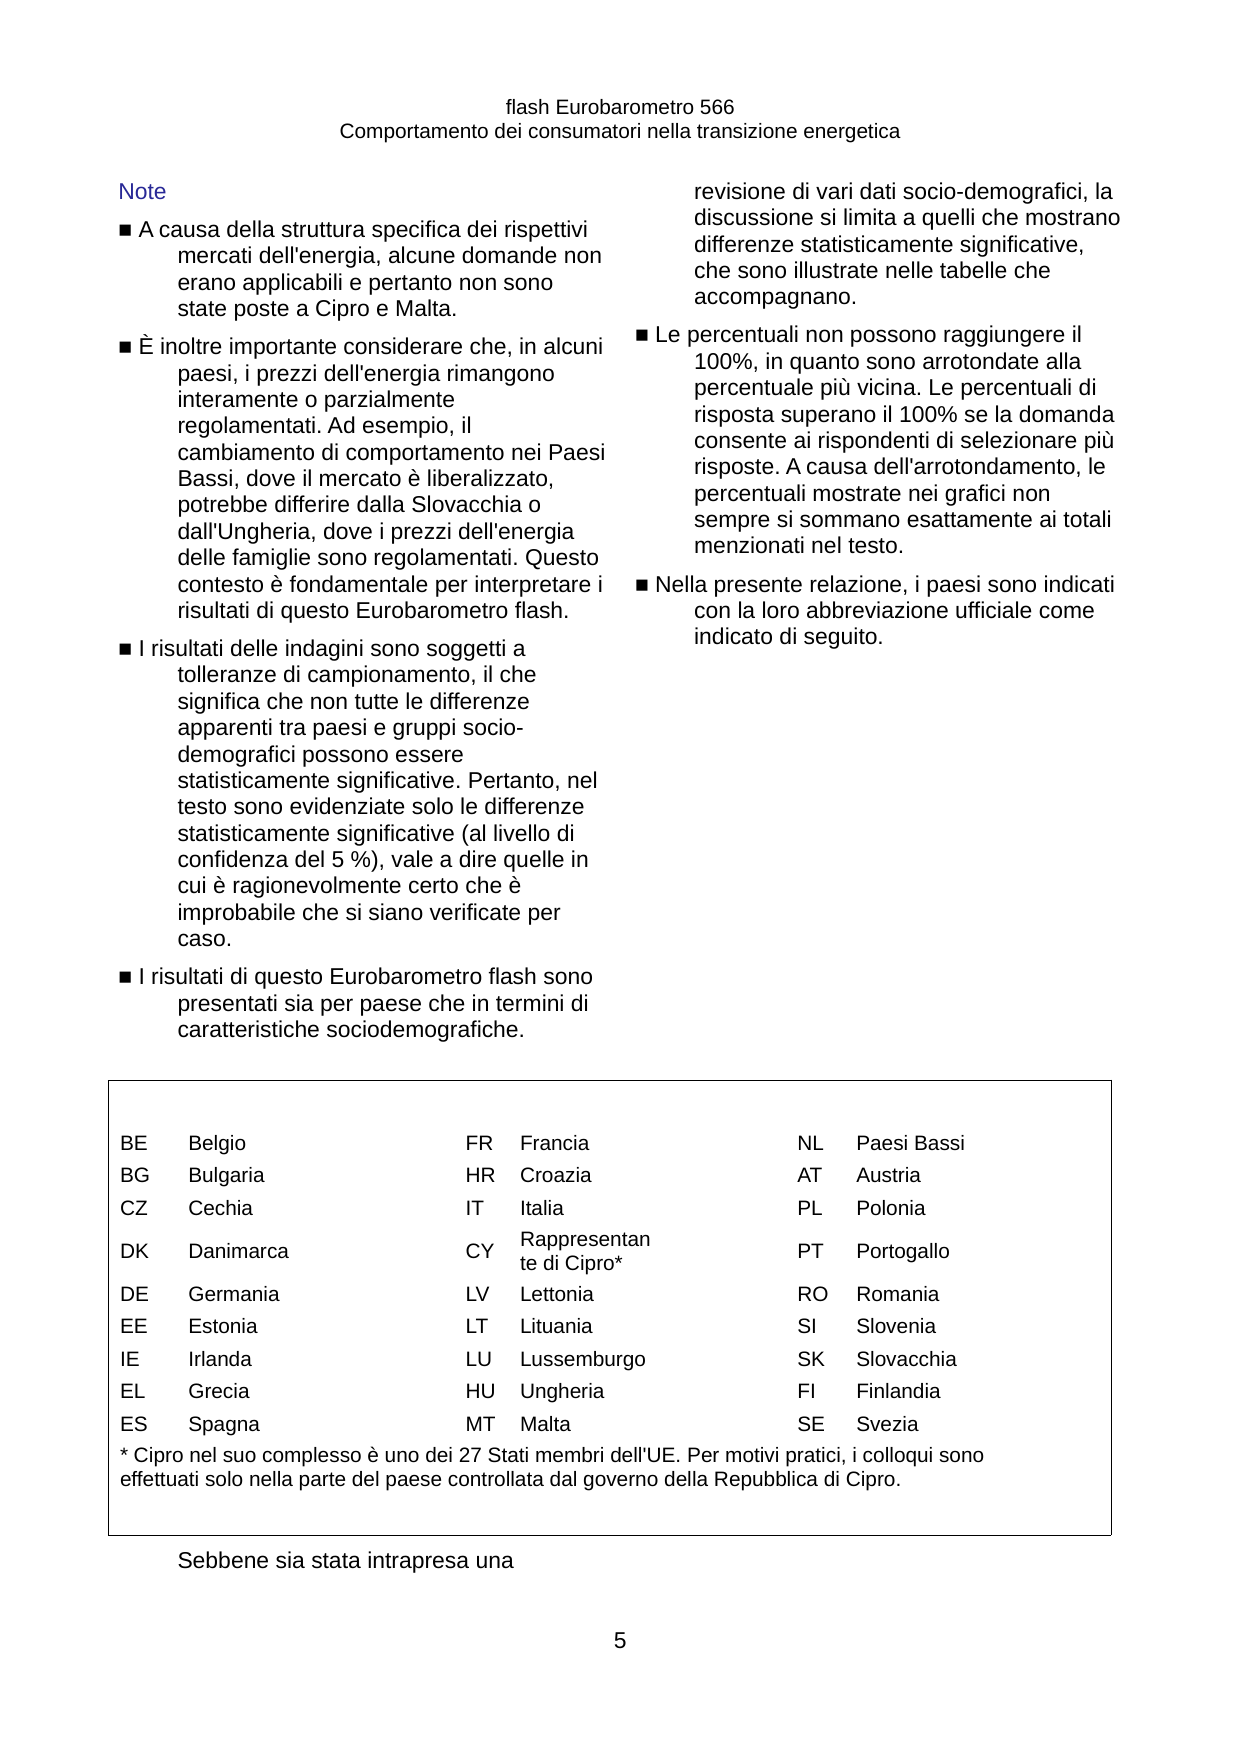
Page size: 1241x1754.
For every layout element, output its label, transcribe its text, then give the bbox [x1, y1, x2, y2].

table_cell Svezia [853, 1407, 992, 1440]
text ■ Le percentuali non possono raggiungere il 100%, in quanto sono arrotondate alla percentuale più vicina. Le percentuali di risposta superano il 100% se la domanda consente ai rispondenti di selezionare più risposte. A causa dell'arrotondamento, le percentuali mostrate nei grafici non sempre si sommano esattamente ai totali menzionati nel testo. [635, 321, 1122, 559]
table_cell Rappresentante di Cipro* [517, 1224, 655, 1278]
table_cell Lituania [517, 1310, 655, 1342]
table_cell [324, 1159, 462, 1192]
table_cell [324, 1192, 462, 1224]
table_cell Croazia [517, 1159, 655, 1192]
table_cell IT [463, 1192, 517, 1224]
table_cell * Cipro nel suo complesso è uno dei 27 Stati membri dell'UE. Per motivi pratici, i colloqui sono effettuati solo nella parte del paese controllata dal governo della Repubblica di Cipro. [117, 1440, 992, 1493]
table_cell Cechia [185, 1192, 324, 1224]
table_cell DE [117, 1278, 185, 1310]
table_cell Lettonia [517, 1278, 655, 1310]
table_cell RO [794, 1278, 853, 1310]
table_header [655, 1127, 794, 1159]
table_cell IE [117, 1343, 185, 1375]
table_cell CY [463, 1224, 517, 1278]
table_cell HU [463, 1375, 517, 1407]
table_cell [324, 1224, 462, 1278]
table_cell Bulgaria [185, 1159, 324, 1192]
table_header Francia [517, 1127, 655, 1159]
table_cell Danimarca [185, 1224, 324, 1278]
table_cell Slovacchia [853, 1343, 992, 1375]
text ■ È inoltre importante considerare che, in alcuni paesi, i prezzi dell'energia rimangono interamente o parzialmente regolamentati. Ad esempio, il cambiamento di comportamento nei Paesi Bassi, dove il mercato è liberalizzato, potrebbe differire dalla Slovacchia o dall'Ungheria, dove i prezzi dell'energia delle famiglie sono regolamentati. Questo contesto è fondamentale per interpretare i risultati di questo Eurobarometro flash. [118, 333, 605, 623]
table_cell EE [117, 1310, 185, 1342]
table_cell Austria [853, 1159, 992, 1192]
table_cell [324, 1310, 462, 1342]
table_cell Grecia [185, 1375, 324, 1407]
table_cell SK [794, 1343, 853, 1375]
table_cell [655, 1375, 794, 1407]
table_cell Irlanda [185, 1343, 324, 1375]
table_cell Polonia [853, 1192, 992, 1224]
table_cell Spagna [185, 1407, 324, 1440]
table_cell Germania [185, 1278, 324, 1310]
table_header NL [794, 1127, 853, 1159]
table_cell [655, 1224, 794, 1278]
table_cell ES [117, 1407, 185, 1440]
table_cell AT [794, 1159, 853, 1192]
text ■ I risultati di questo Eurobarometro flash sono presentati sia per paese che in termini di caratteristiche sociodemografiche. [108, 963, 1111, 1080]
table_cell Lussemburgo [517, 1343, 655, 1375]
table_cell BG [117, 1159, 185, 1192]
table_cell Estonia [185, 1310, 324, 1342]
text ■ I risultati delle indagini sono soggetti a tolleranze di campionamento, il che significa che non tutte le differenze apparenti tra paesi e gruppi socio-demografici possono essere statisticamente significative. Pertanto, nel testo sono evidenziate solo le differenze statisticamente significative (al livello di confidenza del 5 %), vale a dire quelle in cui è ragionevolmente certo che è improbabile che si siano verificate per caso. [118, 635, 605, 951]
table_cell [655, 1407, 794, 1440]
table_cell SE [794, 1407, 853, 1440]
table_header Belgio [185, 1127, 324, 1159]
table_cell HR [463, 1159, 517, 1192]
table_cell Romania [853, 1278, 992, 1310]
table_cell LU [463, 1343, 517, 1375]
table_header Paesi Bassi [853, 1127, 992, 1159]
table_cell [655, 1192, 794, 1224]
table_cell PT [794, 1224, 853, 1278]
text ■ A causa della struttura specifica dei rispettivi mercati dell'energia, alcune domande non erano applicabili e pertanto non sono state poste a Cipro e Malta. [118, 216, 605, 321]
table_cell [324, 1278, 462, 1310]
text Note [118, 178, 605, 204]
table_cell [655, 1159, 794, 1192]
table_cell Finlandia [853, 1375, 992, 1407]
table_cell [655, 1310, 794, 1342]
table_cell Italia [517, 1192, 655, 1224]
table_header [324, 1127, 462, 1159]
table_cell PL [794, 1192, 853, 1224]
table_cell LT [463, 1310, 517, 1342]
text revisione di vari dati socio-demografici, la discussione si limita a quelli che mostrano differenze statisticamente significative, che sono illustrate nelle tabelle che accompagnano. [635, 178, 1122, 309]
table_cell [324, 1375, 462, 1407]
table_cell FI [794, 1375, 853, 1407]
table_cell [324, 1343, 462, 1375]
table_header FR [463, 1127, 517, 1159]
table_cell DK [117, 1224, 185, 1278]
table_cell [324, 1407, 462, 1440]
text [109, 1081, 1111, 1535]
text Sebbene sia stata intrapresa una [118, 1536, 605, 1573]
table_cell CZ [117, 1192, 185, 1224]
table_cell Slovenia [853, 1310, 992, 1342]
table_cell SI [794, 1310, 853, 1342]
table_cell Malta [517, 1407, 655, 1440]
table_cell LV [463, 1278, 517, 1310]
table_header BE [117, 1127, 185, 1159]
text ■ Nella presente relazione, i paesi sono indicati con la loro abbreviazione ufficiale come indicato di seguito. [635, 571, 1122, 649]
table_cell MT [463, 1407, 517, 1440]
table_cell Portogallo [853, 1224, 992, 1278]
table_cell [655, 1278, 794, 1310]
table_cell [655, 1343, 794, 1375]
table_cell EL [117, 1375, 185, 1407]
table_cell Ungheria [517, 1375, 655, 1407]
